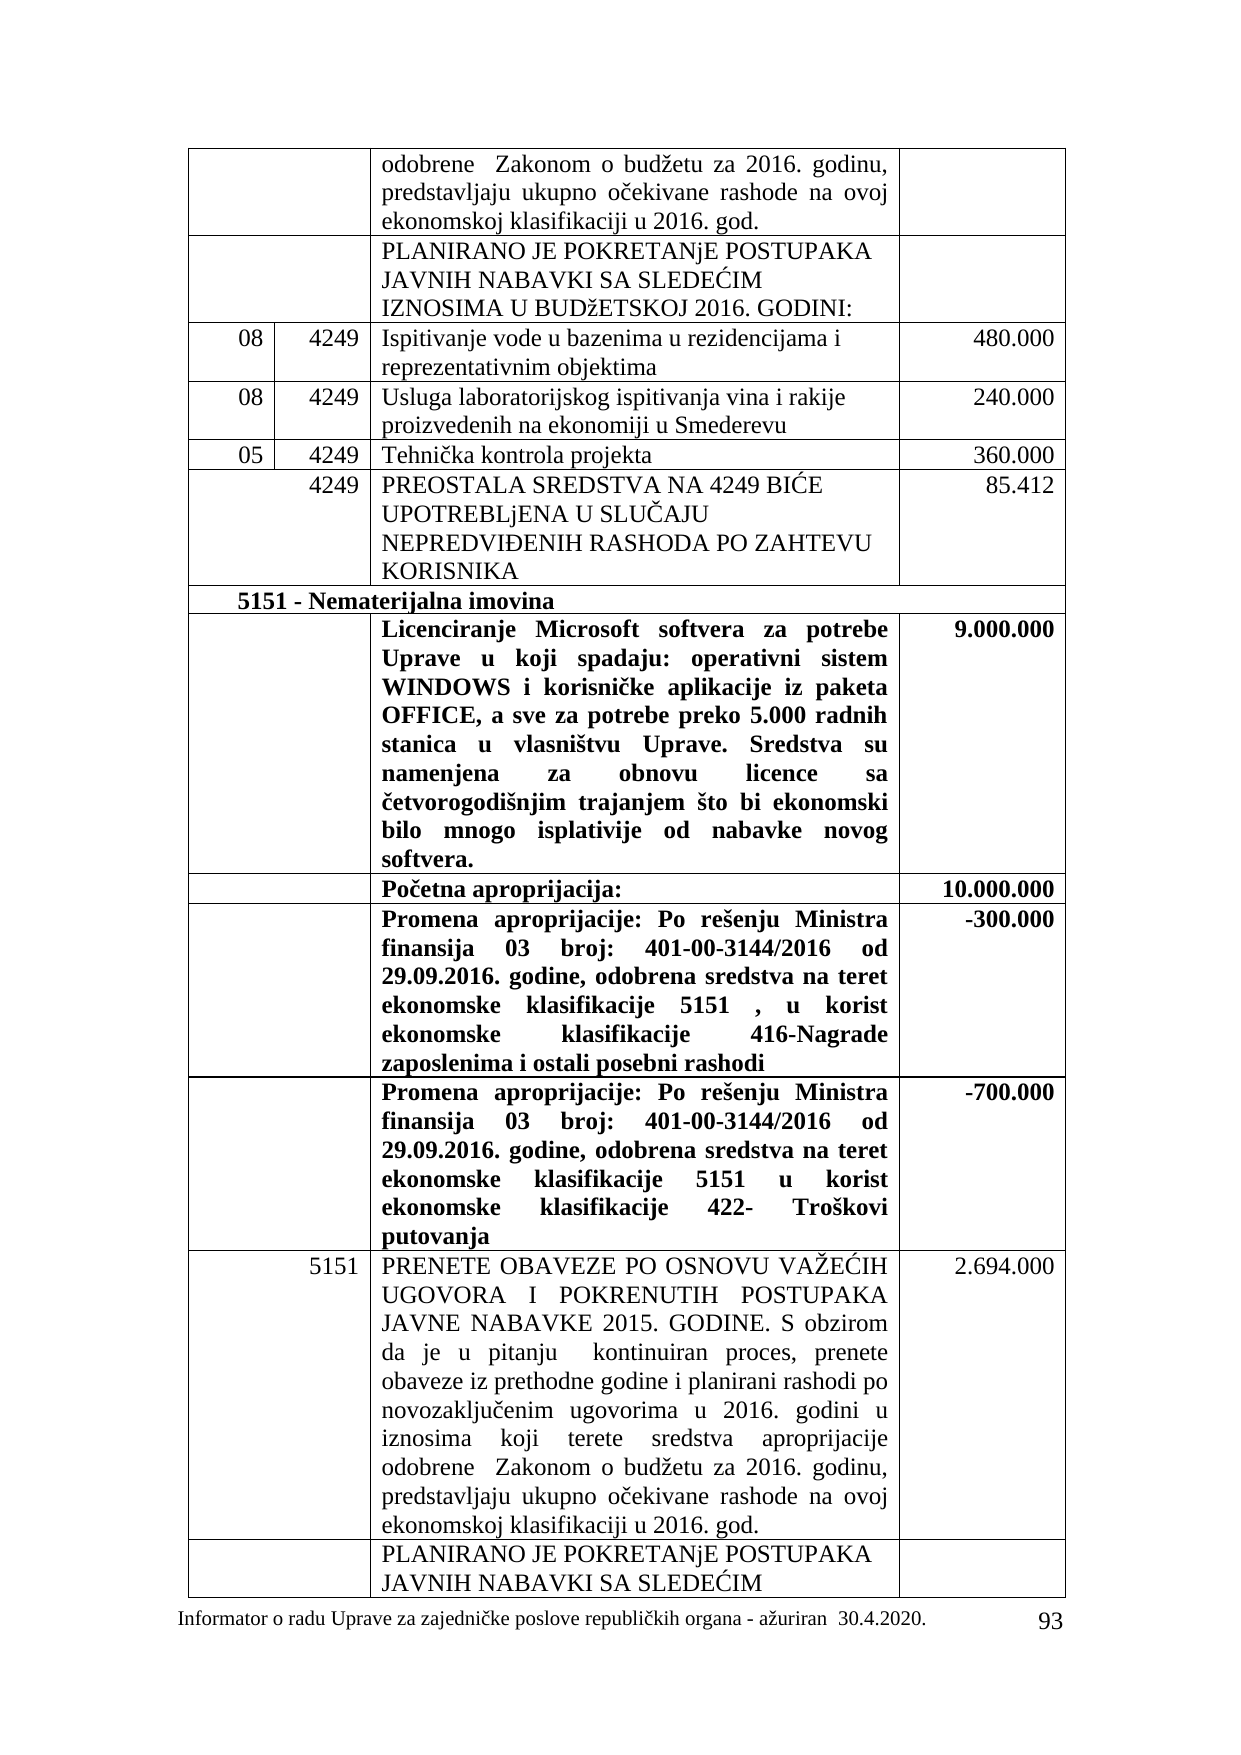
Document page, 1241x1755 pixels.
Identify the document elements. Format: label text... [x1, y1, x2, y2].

table_cell 10.000.000 [900, 874, 1065, 903]
table_cell 480.000 [900, 323, 1065, 381]
table_cell [189, 614, 370, 873]
table_cell 85.412 [900, 470, 1065, 585]
table_cell Promena aproprijacije: Po rešenju Ministra finansija 03 broj: 401-00-3144/2016 od 29.09.2016. godine, odobrena sredstva na teret ekonomske klasifikacije 5151 , u korist ekonomske klasifikacije 416-Nagrade zaposlenima i ostali posebni rashodi [371, 904, 899, 1076]
table_cell Licenciranje Microsoft softvera za potrebe Uprave u koji spadaju: operativni sistem WINDOWS i korisničke aplikacije iz paketa OFFICE, a sve za potrebe preko 5.000 radnih stanica u vlasništvu Uprave. Sredstva su namenjena za obnovu licence sa četvorogodišnjim trajanjem što bi ekonomski bilo mnogo isplativije od nabavke novog softvera. [371, 614, 899, 873]
table_cell 4249 [275, 323, 370, 381]
table_cell [900, 236, 1065, 322]
table_cell [189, 236, 370, 322]
table_cell -300.000 [900, 904, 1065, 1076]
table_cell 05 [189, 440, 274, 469]
table_cell Usluga laboratorijskog ispitivanja vina i rakije proizvedenih na ekonomiji u Smederevu [371, 382, 899, 439]
table_cell Promena aproprijacije: Po rešenju Ministra finansija 03 broj: 401-00-3144/2016 od 29.09.2016. godine, odobrena sredstva na teret ekonomske klasifikacije 5151 u korist ekonomske klasifikacije 422- Troškovi putovanja [371, 1078, 899, 1250]
table_cell 240.000 [900, 382, 1065, 439]
table_cell 360.000 [900, 440, 1065, 469]
table_cell PLANIRANO JE POKRETANјE POSTUPAKA JAVNIH NABAVKI SA SLEDEĆIM [371, 1540, 899, 1597]
table_cell [189, 1540, 370, 1597]
table_cell -700.000 [900, 1078, 1065, 1250]
table_cell [189, 149, 370, 235]
table_cell Tehnička kontrola projekta [371, 440, 899, 469]
table_cell PRENETE OBAVEZE PO OSNOVU VAŽEĆIH UGOVORA I POKRENUTIH POSTUPAKA JAVNE NABAVKE 2015. GODINE. S obzirom da je u pitanju kontinuiran proces, prenete obaveze iz prethodne godine i planirani rashodi po novozaklјučenim ugovorima u 2016. godini u iznosima koji terete sredstva aproprijacije odobrene Zakonom o budžetu za 2016. godinu, predstavlјaju ukupno očekivane rashode na ovoj ekonomskoj klasifikaciji u 2016. god. [371, 1251, 899, 1538]
table_cell 4249 [275, 440, 370, 469]
table_cell [900, 1540, 1065, 1597]
table_cell 9.000.000 [900, 614, 1065, 873]
table_cell Početna aproprijacija: [371, 874, 899, 903]
table_cell 08 [189, 323, 274, 381]
table_cell [900, 149, 1065, 235]
table_cell [189, 874, 370, 903]
table_cell [189, 1078, 370, 1250]
table_cell PREOSTALA SREDSTVA NA 4249 BIĆE UPOTREBLjENA U SLUČAJU NEPREDVIĐENIH RASHODA PO ZAHTEVU KORISNIKA [371, 470, 899, 585]
table_cell PLANIRANO JE POKRETANјE POSTUPAKA JAVNIH NABAVKI SA SLEDEĆIM IZNOSIMA U BUDžETSKOJ 2016. GODINI: [371, 236, 899, 322]
table_cell 5151 - Nematerijalna imovina [189, 586, 1065, 613]
table_cell [189, 904, 370, 1076]
table_cell Ispitivanje vode u bazenima u rezidencijama i reprezentativnim objektima [371, 323, 899, 381]
table_cell 4249 [189, 470, 370, 585]
table_cell odobrene Zakonom o budžetu za 2016. godinu, predstavlјaju ukupno očekivane rashode na ovoj ekonomskoj klasifikaciji u 2016. god. [371, 149, 899, 235]
table_cell 4249 [275, 382, 370, 439]
table_cell 5151 [189, 1251, 370, 1538]
table_cell 2.694.000 [900, 1251, 1065, 1538]
table_cell 08 [189, 382, 274, 439]
